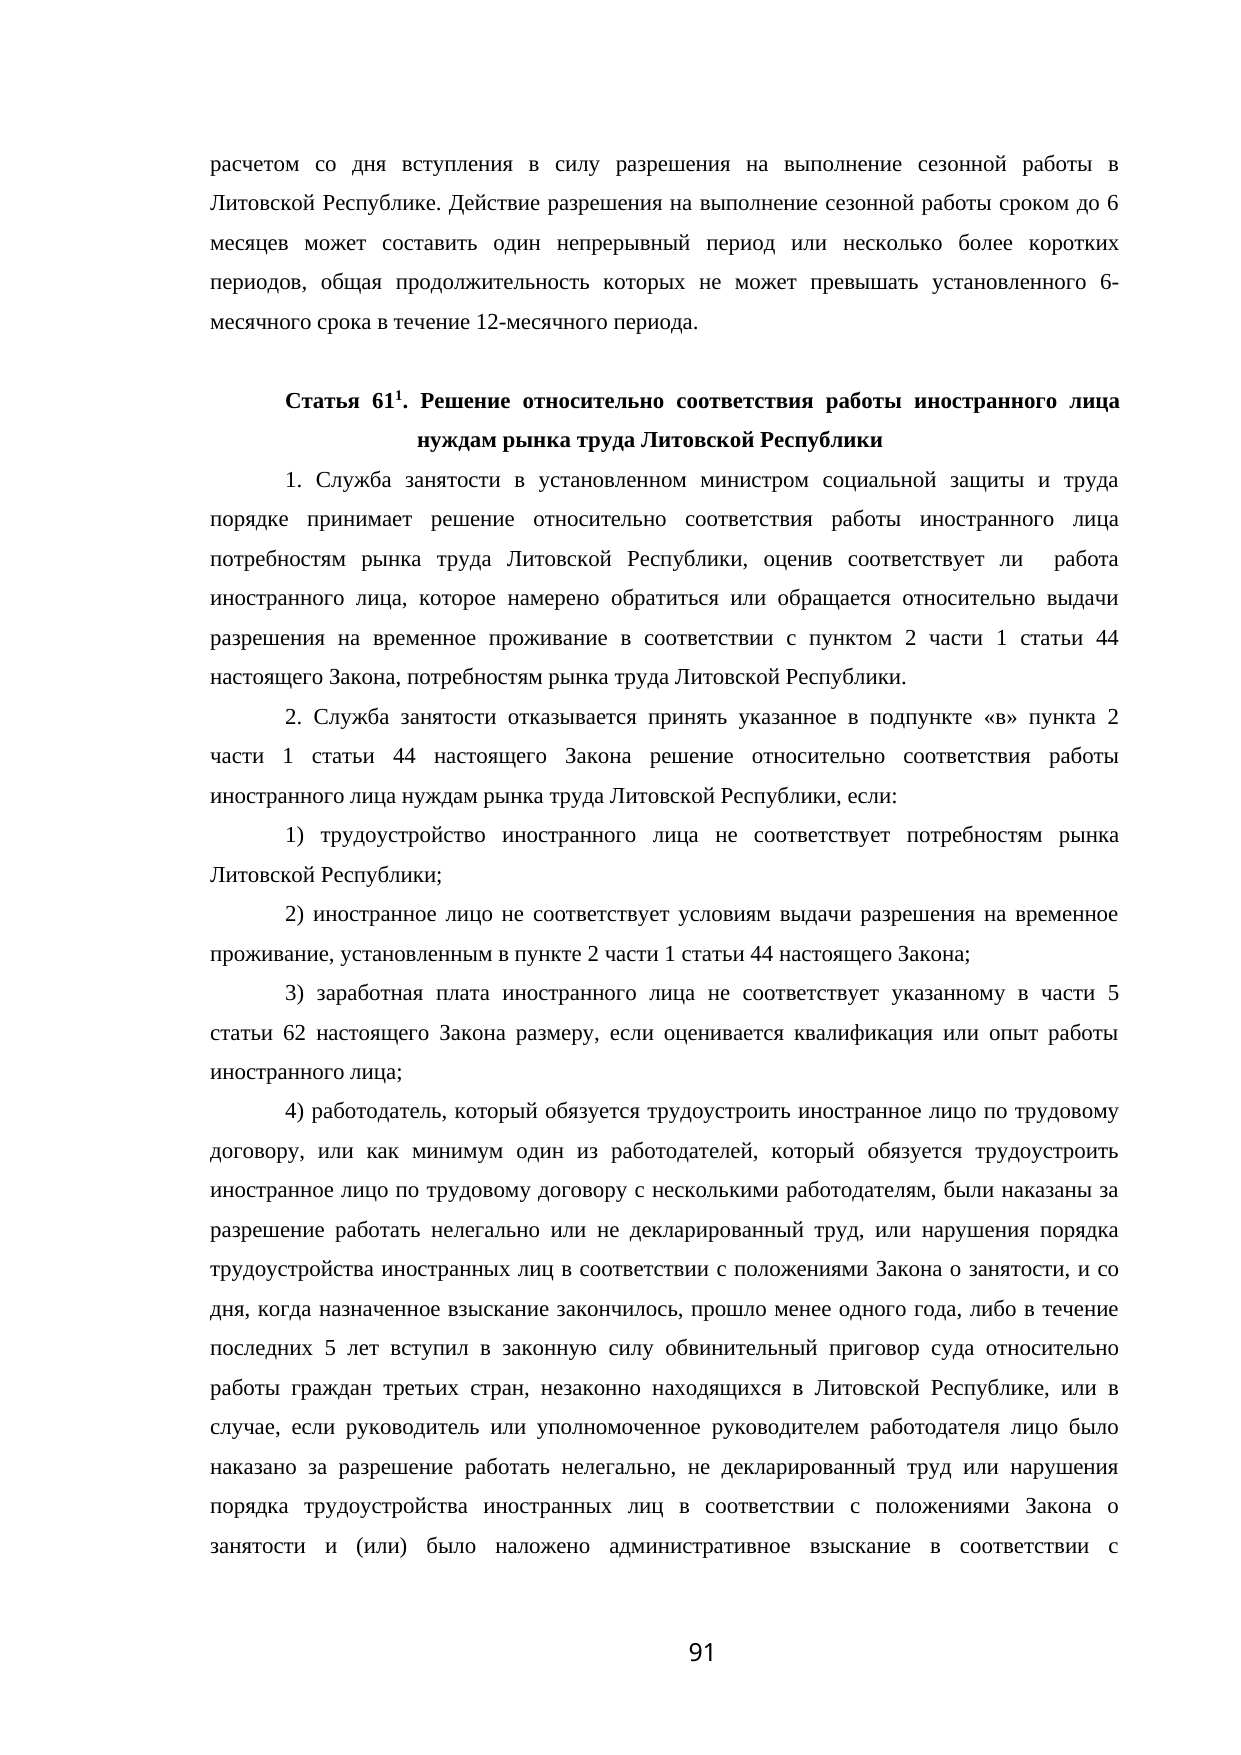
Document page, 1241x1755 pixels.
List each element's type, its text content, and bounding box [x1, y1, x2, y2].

text 2) иностранное лицо не соответствует условиям выдачи разрешения на временное проживание, установленным в пункте 2 части 1 статьи 44 настоящего Закона; [210, 900, 1120, 966]
text Статья 611. Решение относительно соответствия работы иностранного лица нуждам рынка труда Литовской Республики [285, 387, 1120, 453]
text расчетом со дня вступления в силу разрешения на выполнение сезонной работы в Литовской Республике. Действие разрешения на выполнение сезонной работы сроком до 6 месяцев может составить один непрерывный период или несколько более коротких периодов, общая продолжительность которых не может превышать установленного 6-месячного срока в течение 12-месячного периода. [210, 150, 1120, 334]
text 1) трудоустройство иностранного лица не соответствует потребностям рынка Литовской Республики; [210, 821, 1120, 887]
text 4) работодатель, который обязуется трудоустроить иностранное лицо по трудовому договору, или как минимум один из работодателей, который обязуется трудоустроить иностранное лицо по трудовому договору с несколькими работодателям, были наказаны за разрешение работать нелегально или не декларированный труд, или нарушения порядка трудоустройства иностранных лиц в соответствии с положениями Закона о занятости, и со дня, когда назначенное взыскание закончилось, прошло менее одного года, либо в течение последних 5 лет вступил в законную силу обвинительный приговор суда относительно работы граждан третьих стран, незаконно находящихся в Литовской Республике, или в случае, если руководитель или уполномоченное руководителем работодателя лицо было наказано за разрешение работать нелегально, не декларированный труд или нарушения порядка трудоустройства иностранных лиц в соответствии с положениями Закона о занятости и (или) было наложено административное взыскание в соответствии с [210, 1097, 1120, 1558]
text 2. Служба занятости отказывается принять указанное в подпункте «в» пункта 2 части 1 статьи 44 настоящего Закона решение относительно соответствия работы иностранного лица нуждам рынка труда Литовской Республики, если: [210, 703, 1120, 808]
text 1. Служба занятости в установленном министром социальной защиты и труда порядке принимает решение относительно соответствия работы иностранного лица потребностям рынка труда Литовской Республики, оценив соответствует ли работа иностранного лица, которое намерено обратиться или обращается относительно выдачи разрешения на временное проживание в соответствии с пунктом 2 части 1 статьи 44 настоящего Закона, потребностям рынка труда Литовской Республики. [210, 466, 1120, 689]
text 3) заработная плата иностранного лица не соответствует указанному в части 5 статьи 62 настоящего Закона размеру, если оценивается квалификация или опыт работы иностранного лица; [210, 979, 1120, 1084]
